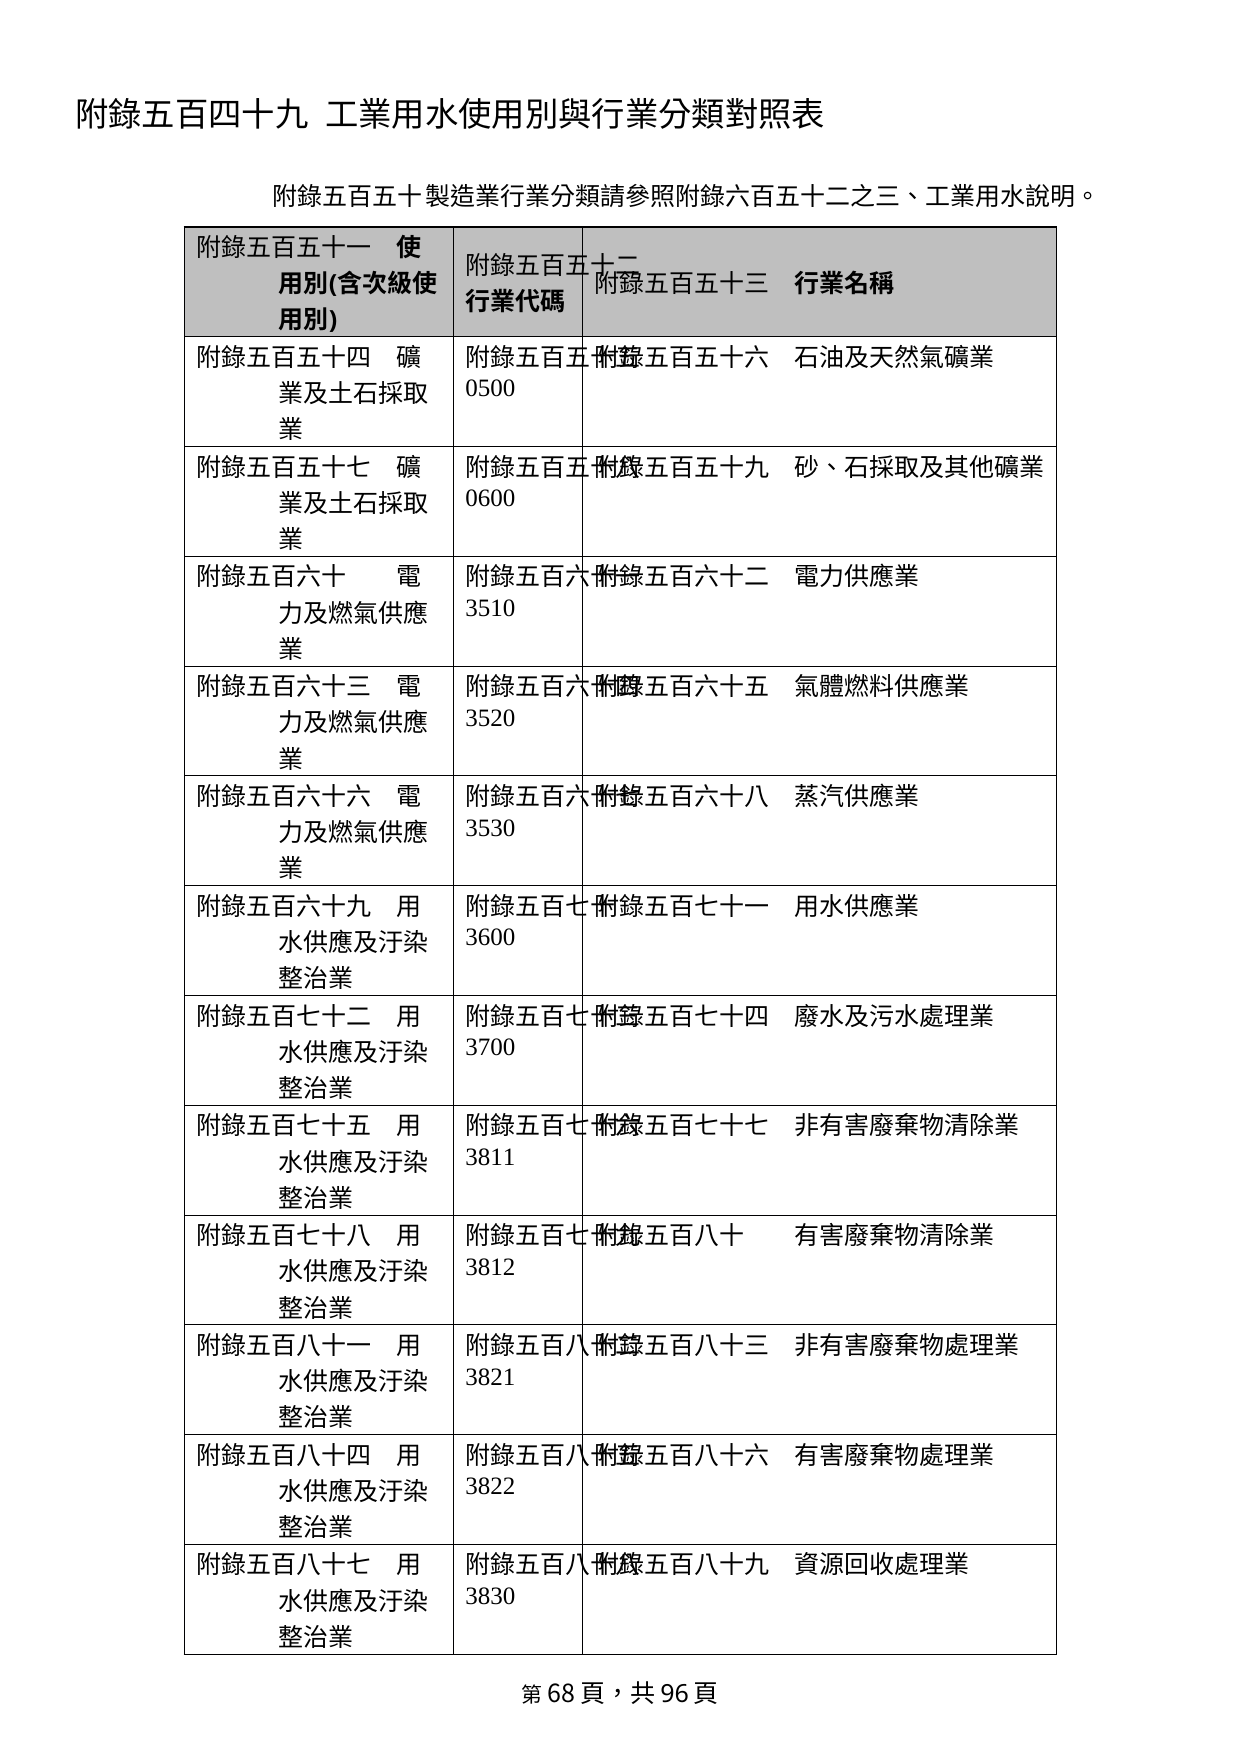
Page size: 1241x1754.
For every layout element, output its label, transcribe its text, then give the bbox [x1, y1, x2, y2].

table_cell 電力及燃氣供應業 [185, 776, 453, 885]
table_cell 礦業及土石採取業 [185, 337, 453, 446]
table_cell 砂、石採取及其他礦業 [583, 447, 1056, 556]
table_cell 氣體燃料供應業 [583, 667, 1056, 775]
table_cell 3700 [454, 996, 582, 1105]
table_cell 非有害廢棄物清除業 [583, 1106, 1056, 1214]
table_cell 0600 [454, 447, 582, 556]
table_cell 資源回收處理業 [583, 1545, 1056, 1654]
table_cell 用水供應及汙染整治業 [185, 1435, 453, 1544]
table_cell 礦業及土石採取業 [185, 447, 453, 556]
table_cell 0500 [454, 337, 582, 446]
table_cell 有害廢棄物處理業 [583, 1435, 1056, 1544]
table_cell 3530 [454, 776, 582, 885]
table_cell 3600 [454, 886, 582, 995]
table_cell 有害廢棄物清除業 [583, 1216, 1056, 1324]
table_cell 3822 [454, 1435, 582, 1544]
table_cell 用水供應及汙染整治業 [185, 1106, 453, 1214]
list 工業用水使用別與行業分類對照表 [75, 87, 1165, 136]
table_cell 3520 [454, 667, 582, 775]
list 製造業行業分類請參照附錄六百九十八之三、工業用水說明。 [222, 172, 1165, 214]
table_cell 用水供應及汙染整治業 [185, 1545, 453, 1654]
table_cell 電力及燃氣供應業 [185, 667, 453, 775]
table_header 行業代碼 [454, 228, 582, 336]
table_cell 用水供應及汙染整治業 [185, 996, 453, 1105]
table_cell 用水供應業 [583, 886, 1056, 995]
table_cell 3812 [454, 1216, 582, 1324]
table_header 行業名稱 [583, 228, 1056, 336]
table_cell 用水供應及汙染整治業 [185, 886, 453, 995]
table_header 使用別(含次級使用別) [185, 228, 453, 336]
table_cell 3830 [454, 1545, 582, 1654]
table_cell 非有害廢棄物處理業 [583, 1325, 1056, 1434]
table_cell 電力及燃氣供應業 [185, 557, 453, 666]
table_cell 電力供應業 [583, 557, 1056, 666]
table_cell 用水供應及汙染整治業 [185, 1216, 453, 1324]
table_cell 3510 [454, 557, 582, 666]
table_cell 3821 [454, 1325, 582, 1434]
table_cell 廢水及污水處理業 [583, 996, 1056, 1105]
table_cell 石油及天然氣礦業 [583, 337, 1056, 446]
table_cell 用水供應及汙染整治業 [185, 1325, 453, 1434]
table_cell 3811 [454, 1106, 582, 1214]
table_cell 蒸汽供應業 [583, 776, 1056, 885]
